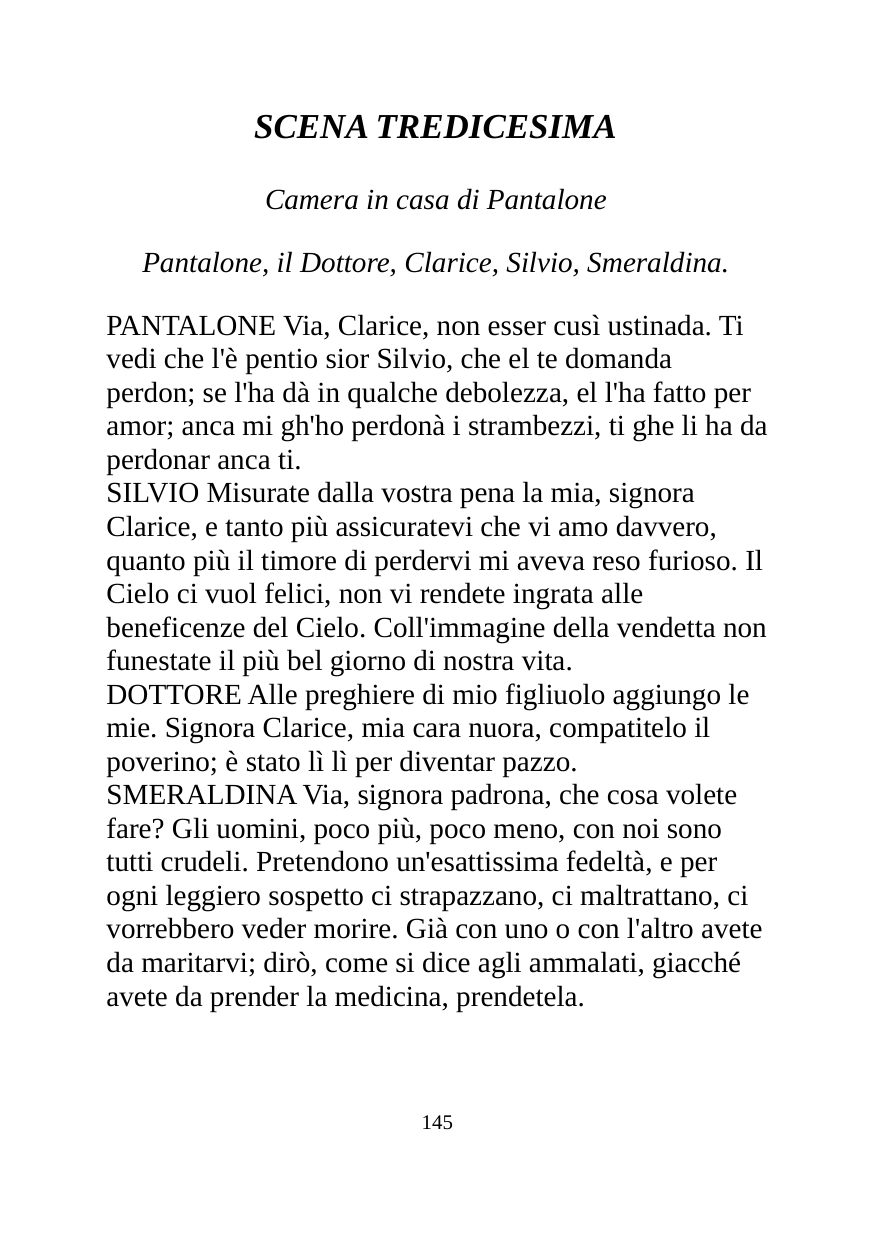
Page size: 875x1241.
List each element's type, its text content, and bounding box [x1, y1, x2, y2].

text DOTTORE Alle preghiere di mio figliuolo aggiungo le mie. Signora Clarice, mia cara nuora, compatitelo il poverino; è stato lì lì per diventar pazzo. [106, 677, 768, 777]
text PANTALONE Via, Clarice, non esser cusì ustinada. Ti vedi che l'è pentio sior Silvio, che el te domanda perdon; se l'ha dà in qualche debolezza, el l'ha fatto per amor; anca mi gh'ho perdonà i strambezzi, ti ghe li ha da perdonar anca ti. [106, 308, 768, 476]
text SILVIO Misurate dalla vostra pena la mia, signora Clarice, e tanto più assicuratevi che vi amo davvero, quanto più il timore di perdervi mi aveva reso furioso. Il Cielo ci vuol felici, non vi rendete ingrata alle beneficenze del Cielo. Coll'immagine della vendetta non funestate il più bel giorno di nostra vita. [106, 476, 768, 677]
text Pantalone, il Dottore, Clarice, Silvio, Smeraldina. [106, 245, 768, 278]
subtitle SCENA TREDICESIMA [106, 106, 768, 146]
text Camera in casa di Pantalone [106, 182, 768, 215]
text SMERALDINA Via, signora padrona, che cosa volete fare? Gli uomini, poco più, poco meno, con noi sono tutti crudeli. Pretendono un'esattissima fedeltà, e per ogni leggiero sospetto ci strapazzano, ci maltrattano, ci vorrebbero veder morire. Già con uno o con l'altro avete da maritarvi; dirò, come si dice agli ammalati, giacché avete da prender la medicina, prendetela. [106, 777, 768, 1012]
